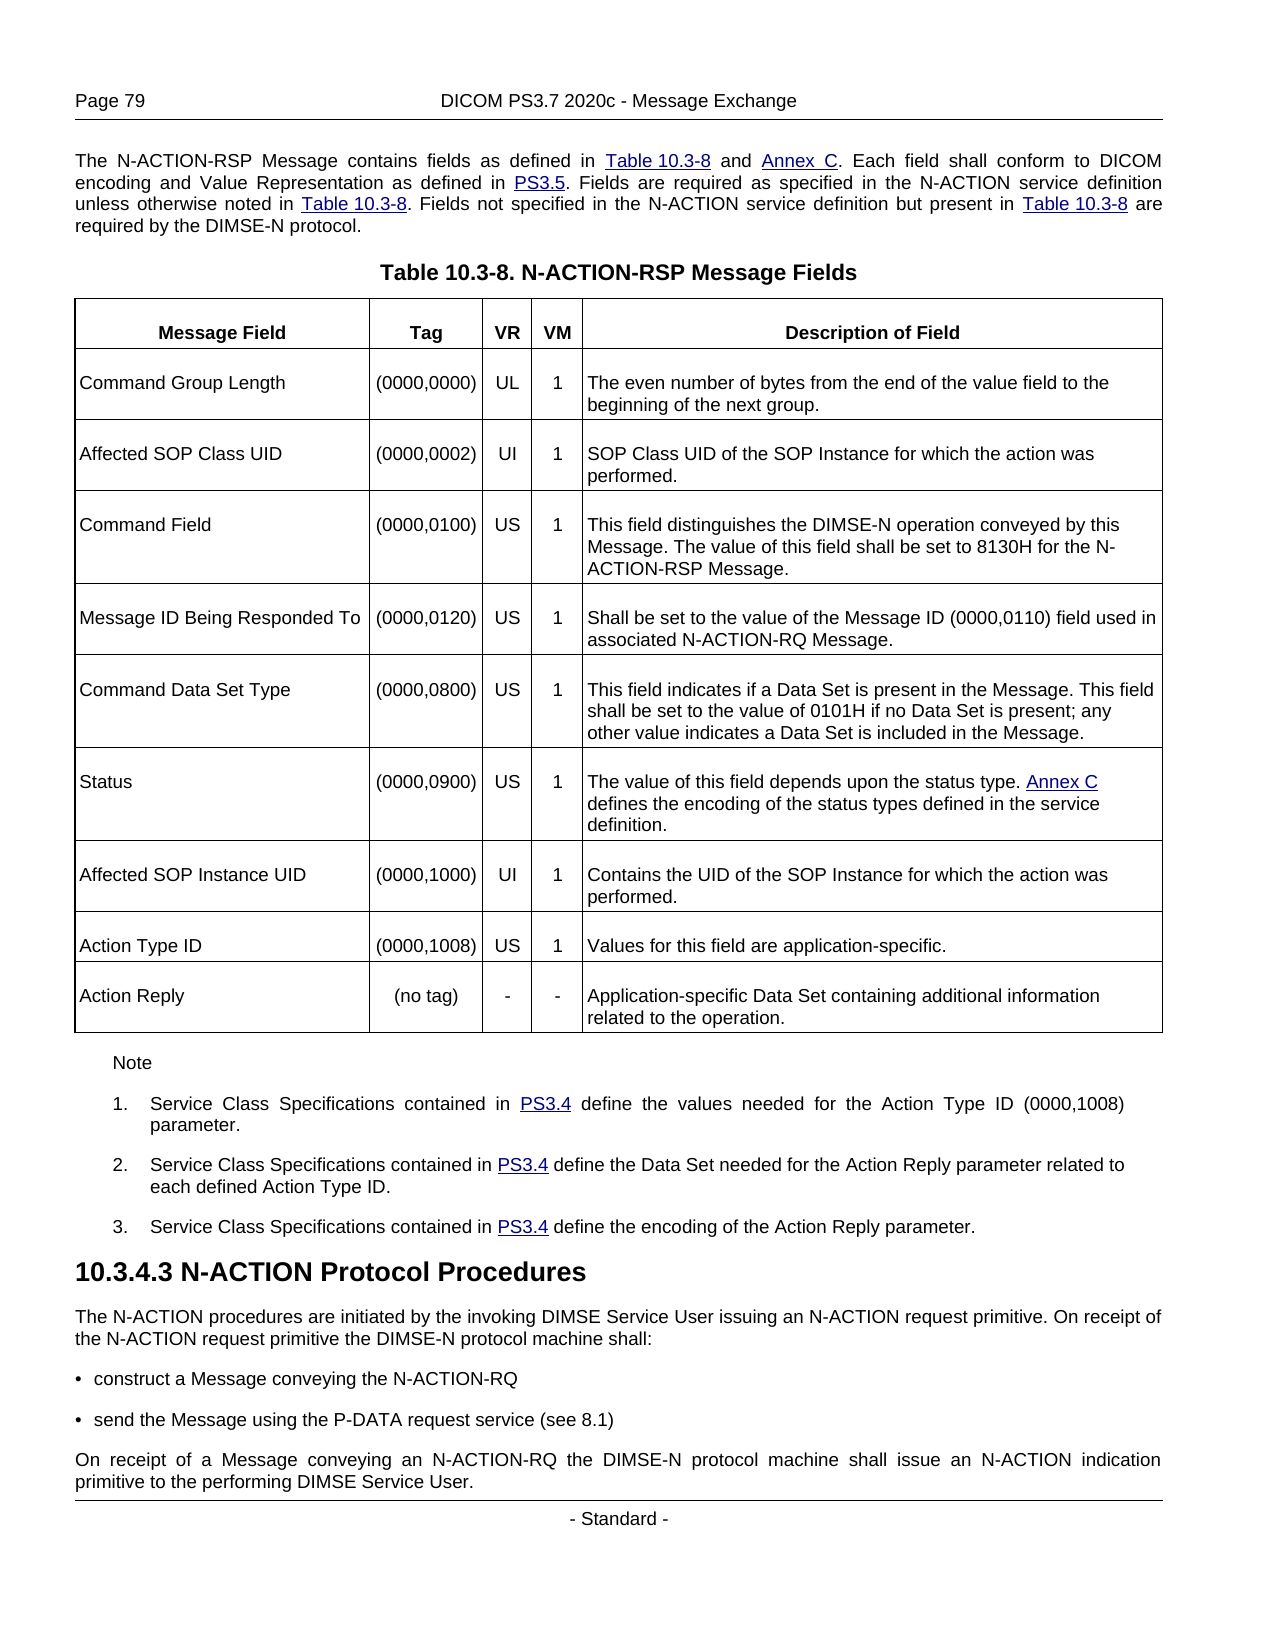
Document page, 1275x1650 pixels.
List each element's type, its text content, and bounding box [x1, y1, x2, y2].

table_cell 1 [532, 748, 582, 840]
table_cell 1 [532, 349, 582, 419]
table_cell US [483, 584, 531, 654]
table_header VM [532, 299, 582, 348]
table_cell 1 [532, 420, 582, 490]
text Table 10.3-8. N-ACTION-RSP Message Fields [75, 259, 1162, 284]
table_cell 1 [532, 841, 582, 911]
table_cell 1 [532, 491, 582, 583]
table_cell Action Type ID [76, 912, 369, 961]
table_cell (0000,1008) [370, 912, 482, 961]
text • construct a Message conveying the N-ACTION-RQ [75, 1368, 1162, 1390]
table_cell Affected SOP Class UID [76, 420, 369, 490]
table_cell (0000,0002) [370, 420, 482, 490]
table_cell Status [76, 748, 369, 840]
table_cell US [483, 748, 531, 840]
table_cell US [483, 491, 531, 583]
table_header Tag [370, 299, 482, 348]
table_cell Values for this field are application-specific. [583, 912, 1162, 961]
text 3. Service Class Specifications contained in PS3.4 define the encoding of the Action Reply parameter. [112, 1216, 1125, 1238]
table_cell (0000,0120) [370, 584, 482, 654]
table_cell Command Field [76, 491, 369, 583]
table_header Description of Field [583, 299, 1162, 348]
table_cell UL [483, 349, 531, 419]
table_cell Action Reply [76, 962, 369, 1032]
table_cell This field distinguishes the DIMSE-N operation conveyed by this Message. The value of this field shall be set to 8130H for the N-ACTION-RSP Message. [583, 491, 1162, 583]
table_cell (no tag) [370, 962, 482, 1032]
table_cell 1 [532, 655, 582, 747]
table_cell This field indicates if a Data Set is present in the Message. This field shall be set to the value of 0101H if no Data Set is present; any other value indicates a Data Set is included in the Message. [583, 655, 1162, 747]
table_cell (0000,1000) [370, 841, 482, 911]
table_cell - [483, 962, 531, 1032]
table_header VR [483, 299, 531, 348]
table_cell (0000,0800) [370, 655, 482, 747]
table_cell - [532, 962, 582, 1032]
text 1. Service Class Specifications contained in PS3.4 define the values needed for the Action Type ID (0000,1008) parameter. [112, 1092, 1125, 1135]
table_cell SOP Class UID of the SOP Instance for which the action was performed. [583, 420, 1162, 490]
table_cell Command Data Set Type [76, 655, 369, 747]
table_cell UI [483, 420, 531, 490]
text • send the Message using the P-DATA request service (see 8.1) [75, 1408, 1162, 1430]
table_cell The even number of bytes from the end of the value field to the beginning of the next group. [583, 349, 1162, 419]
table_cell (0000,0000) [370, 349, 482, 419]
table_cell UI [483, 841, 531, 911]
text 2. Service Class Specifications contained in PS3.4 define the Data Set needed for the Action Reply parameter related to each defined Action Type ID. [112, 1154, 1125, 1197]
table_cell 1 [532, 584, 582, 654]
table_cell The value of this field depends upon the status type. Annex C defines the encoding of the status types defined in the service definition. [583, 748, 1162, 840]
table_cell (0000,0900) [370, 748, 482, 840]
table_cell Command Group Length [76, 349, 369, 419]
text 10.3.4.3 N-ACTION Protocol Procedures [75, 1256, 1162, 1288]
text Note [112, 1052, 1125, 1073]
table_cell Application-specific Data Set containing additional information related to the operation. [583, 962, 1162, 1032]
text The N-ACTION procedures are initiated by the invoking DIMSE Service User issuing an N-ACTION request primitive. On receipt of the N-ACTION request primitive the DIMSE-N protocol machine shall: [75, 1306, 1162, 1349]
table_cell Affected SOP Instance UID [76, 841, 369, 911]
table_cell (0000,0100) [370, 491, 482, 583]
table_cell Shall be set to the value of the Message ID (0000,0110) field used in associated N-ACTION-RQ Message. [583, 584, 1162, 654]
text The N-ACTION-RSP Message contains fields as defined in Table 10.3-8 and Annex C. Each field shall conform to DICOM encoding and Value Representation as defined in PS3.5. Fields are required as specified in the N-ACTION service definition unless otherwise noted in Table 10.3-8. Fields not specified in the N-ACTION service definition but present in Table 10.3-8 are required by the DIMSE-N protocol. [75, 150, 1162, 236]
table_cell US [483, 912, 531, 961]
table_cell 1 [532, 912, 582, 961]
table_header Message Field [76, 299, 369, 348]
table_cell Message ID Being Responded To [76, 584, 369, 654]
table_cell Contains the UID of the SOP Instance for which the action was performed. [583, 841, 1162, 911]
text On receipt of a Message conveying an N-ACTION-RQ the DIMSE-N protocol machine shall issue an N-ACTION indication primitive to the performing DIMSE Service User. [75, 1449, 1162, 1492]
table_cell US [483, 655, 531, 747]
